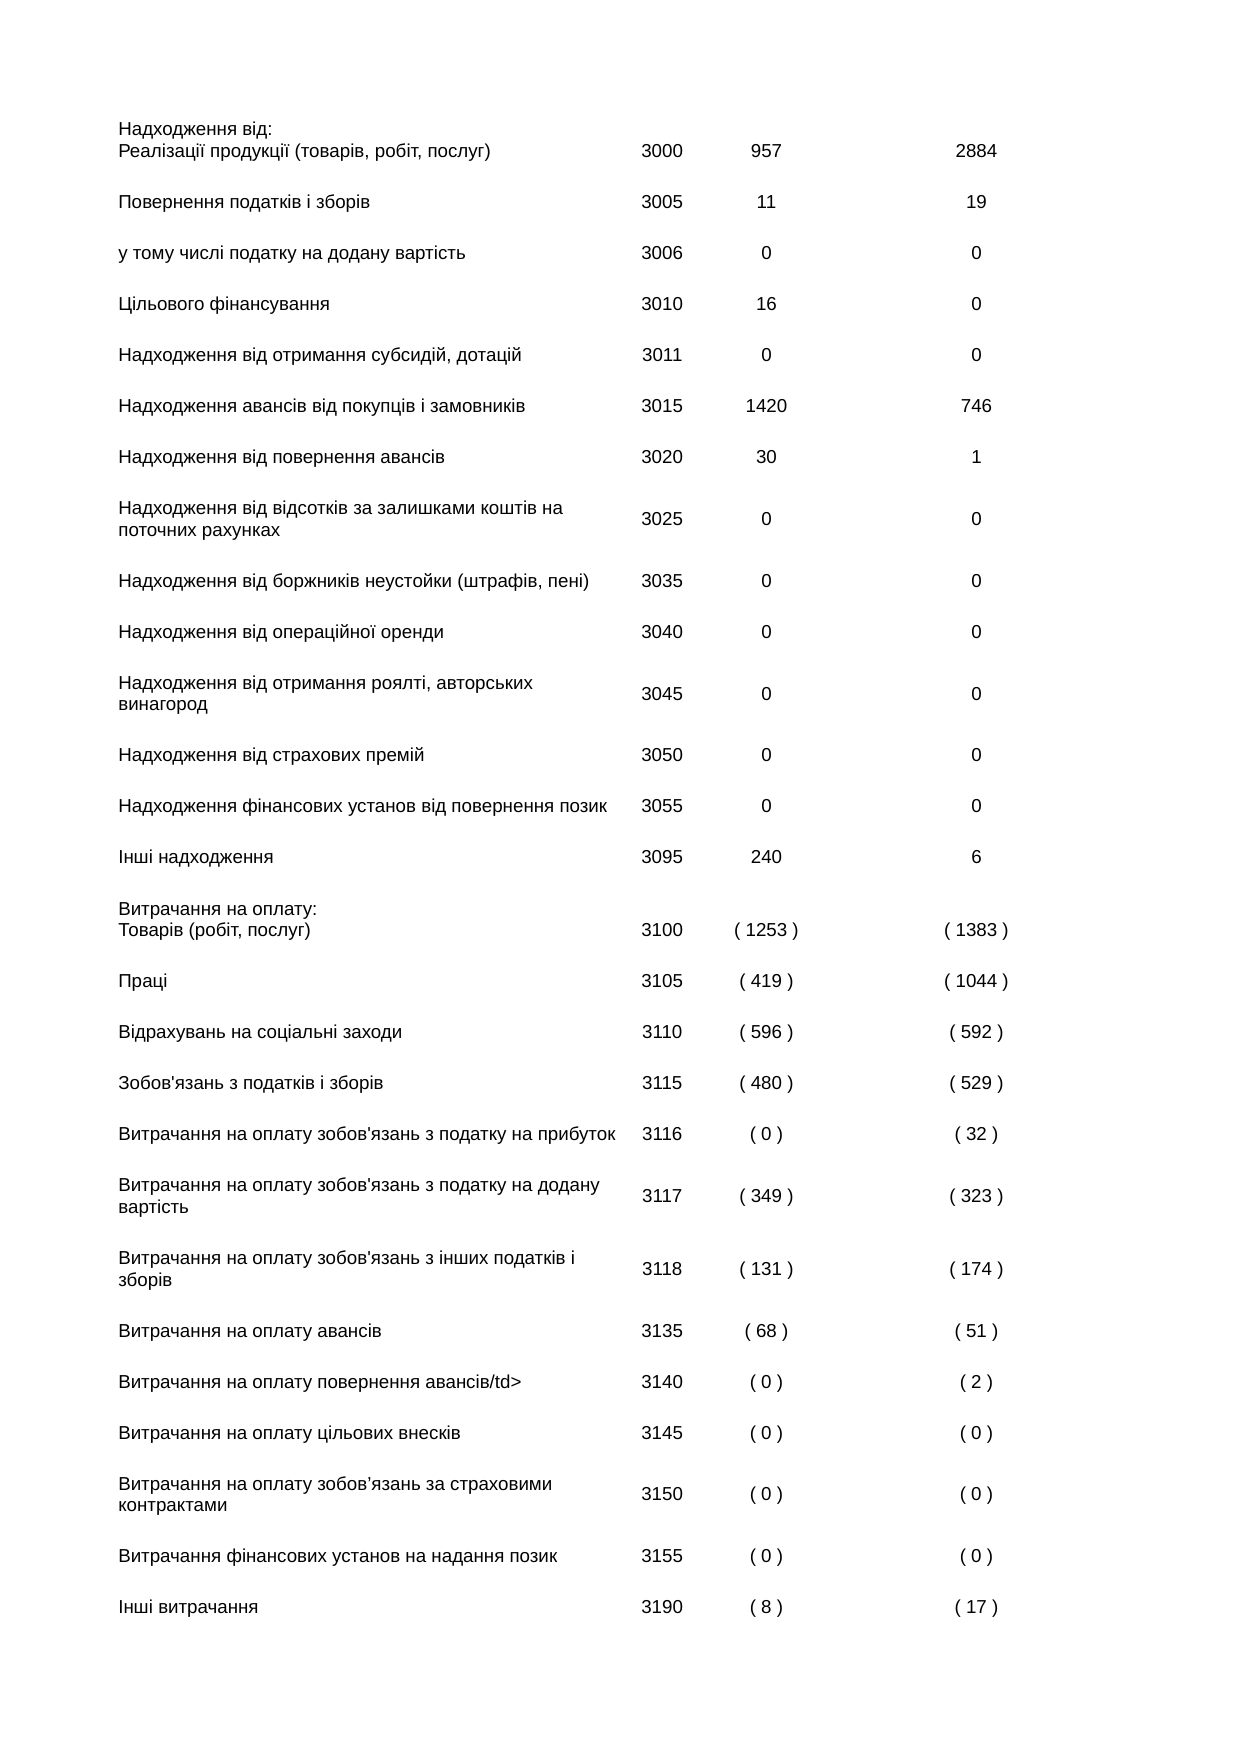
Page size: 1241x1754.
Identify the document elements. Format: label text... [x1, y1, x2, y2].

table_cell Інші витрачання [118, 1596, 622, 1618]
table_cell Надходження авансів від покупців і замовників [118, 395, 622, 446]
table_cell 3190 [622, 1596, 702, 1618]
table_cell 2884 [830, 118, 1122, 191]
table_cell 0 [702, 570, 830, 621]
table_cell 3117 [622, 1174, 702, 1247]
table_cell ( 323 ) [830, 1174, 1122, 1247]
table_cell 3100 [622, 898, 702, 970]
table_cell ( 592 ) [830, 1021, 1122, 1072]
table_cell у тому числі податку на додану вартість [118, 242, 622, 293]
table_cell Надходження від відсотків за залишками коштів на поточних рахунках [118, 497, 622, 569]
table_cell Надходження від операційної оренди [118, 621, 622, 672]
table_cell ( 529 ) [830, 1072, 1122, 1123]
table_cell ( 349 ) [702, 1174, 830, 1247]
table_cell 3010 [622, 293, 702, 344]
table_cell 1420 [702, 395, 830, 446]
table_cell 3011 [622, 344, 702, 395]
table_cell ( 596 ) [702, 1021, 830, 1072]
table_cell Повернення податків і зборів [118, 191, 622, 242]
table_cell ( 0 ) [830, 1421, 1122, 1472]
table_cell 0 [830, 795, 1122, 846]
table_cell 0 [702, 497, 830, 569]
table_cell ( 8 ) [702, 1596, 830, 1618]
table_cell ( 32 ) [830, 1123, 1122, 1174]
table_cell 0 [702, 344, 830, 395]
table_cell 3095 [622, 846, 702, 897]
table_cell Витрачання на оплату повернення авансів/td> [118, 1370, 622, 1421]
table_cell 3015 [622, 395, 702, 446]
table_cell 0 [702, 795, 830, 846]
table_cell Зобов'язань з податків і зборів [118, 1072, 622, 1123]
table_cell 3116 [622, 1123, 702, 1174]
table_cell ( 480 ) [702, 1072, 830, 1123]
table_cell Надходження від: Реалізації продукції (товарів, робіт, послуг) [118, 118, 622, 191]
table_cell 240 [702, 846, 830, 897]
table_cell Витрачання на оплату зобов'язань з інших податків і зборів [118, 1247, 622, 1319]
table_cell 16 [702, 293, 830, 344]
table_cell 0 [702, 242, 830, 293]
table_cell Надходження від повернення авансів [118, 446, 622, 497]
table_cell 3105 [622, 970, 702, 1021]
table_cell 3140 [622, 1370, 702, 1421]
table_cell ( 1044 ) [830, 970, 1122, 1021]
table_cell ( 1383 ) [830, 898, 1122, 970]
table_cell 0 [702, 744, 830, 795]
table_cell 6 [830, 846, 1122, 897]
table_cell ( 51 ) [830, 1319, 1122, 1370]
table_cell 3035 [622, 570, 702, 621]
table_cell ( 419 ) [702, 970, 830, 1021]
table_cell Надходження від отримання роялті, авторських винагород [118, 672, 622, 744]
table_cell Витрачання на оплату: Товарів (робіт, послуг) [118, 898, 622, 970]
table_cell 0 [830, 344, 1122, 395]
table_cell 3115 [622, 1072, 702, 1123]
table_cell Витрачання на оплату зобов'язань з податку на прибуток [118, 1123, 622, 1174]
table_cell 0 [830, 242, 1122, 293]
table_cell ( 0 ) [702, 1123, 830, 1174]
table_cell Витрачання на оплату зобов’язань за страховими контрактами [118, 1473, 622, 1545]
table_cell 3110 [622, 1021, 702, 1072]
table_cell 3006 [622, 242, 702, 293]
table_cell ( 0 ) [702, 1545, 830, 1596]
table_cell Відрахувань на соціальні заходи [118, 1021, 622, 1072]
table_cell 3005 [622, 191, 702, 242]
table_cell 0 [830, 672, 1122, 744]
table_cell ( 0 ) [830, 1545, 1122, 1596]
table_cell 0 [702, 621, 830, 672]
table_cell ( 131 ) [702, 1247, 830, 1319]
table_cell 746 [830, 395, 1122, 446]
table_cell ( 0 ) [702, 1421, 830, 1472]
table_cell 957 [702, 118, 830, 191]
table_cell Витрачання на оплату зобов'язань з податку на додану вартість [118, 1174, 622, 1247]
table_cell 0 [830, 497, 1122, 569]
table_cell 3040 [622, 621, 702, 672]
table_cell 0 [830, 744, 1122, 795]
table_cell ( 1253 ) [702, 898, 830, 970]
table_cell 0 [830, 293, 1122, 344]
table_cell 1 [830, 446, 1122, 497]
table_cell Надходження від боржників неустойки (штрафів, пені) [118, 570, 622, 621]
table_cell 19 [830, 191, 1122, 242]
table_cell Надходження фінансових установ від повернення позик [118, 795, 622, 846]
table_cell ( 68 ) [702, 1319, 830, 1370]
table_cell Надходження від страхових премій [118, 744, 622, 795]
table_cell Витрачання фінансових установ на надання позик [118, 1545, 622, 1596]
table_cell 3025 [622, 497, 702, 569]
table_cell 0 [702, 672, 830, 744]
table_cell Витрачання на оплату авансів [118, 1319, 622, 1370]
table_cell ( 2 ) [830, 1370, 1122, 1421]
table_cell 3155 [622, 1545, 702, 1596]
table_cell 3055 [622, 795, 702, 846]
table_cell Інші надходження [118, 846, 622, 897]
table_cell 0 [830, 621, 1122, 672]
table_cell ( 0 ) [702, 1370, 830, 1421]
table_cell ( 0 ) [702, 1473, 830, 1545]
table_cell ( 174 ) [830, 1247, 1122, 1319]
table_cell 0 [830, 570, 1122, 621]
table_cell Праці [118, 970, 622, 1021]
table_cell 11 [702, 191, 830, 242]
table_cell 3050 [622, 744, 702, 795]
table_cell 3045 [622, 672, 702, 744]
table_cell 3118 [622, 1247, 702, 1319]
table_cell ( 17 ) [830, 1596, 1122, 1618]
table_cell 3135 [622, 1319, 702, 1370]
table_cell Надходження від отримання субсидій, дотацій [118, 344, 622, 395]
table_cell ( 0 ) [830, 1473, 1122, 1545]
table_cell Витрачання на оплату цільових внесків [118, 1421, 622, 1472]
table_cell 3000 [622, 118, 702, 191]
table_cell 3150 [622, 1473, 702, 1545]
table_cell 3145 [622, 1421, 702, 1472]
table_cell Цільового фінансування [118, 293, 622, 344]
table_cell 3020 [622, 446, 702, 497]
table_cell 30 [702, 446, 830, 497]
